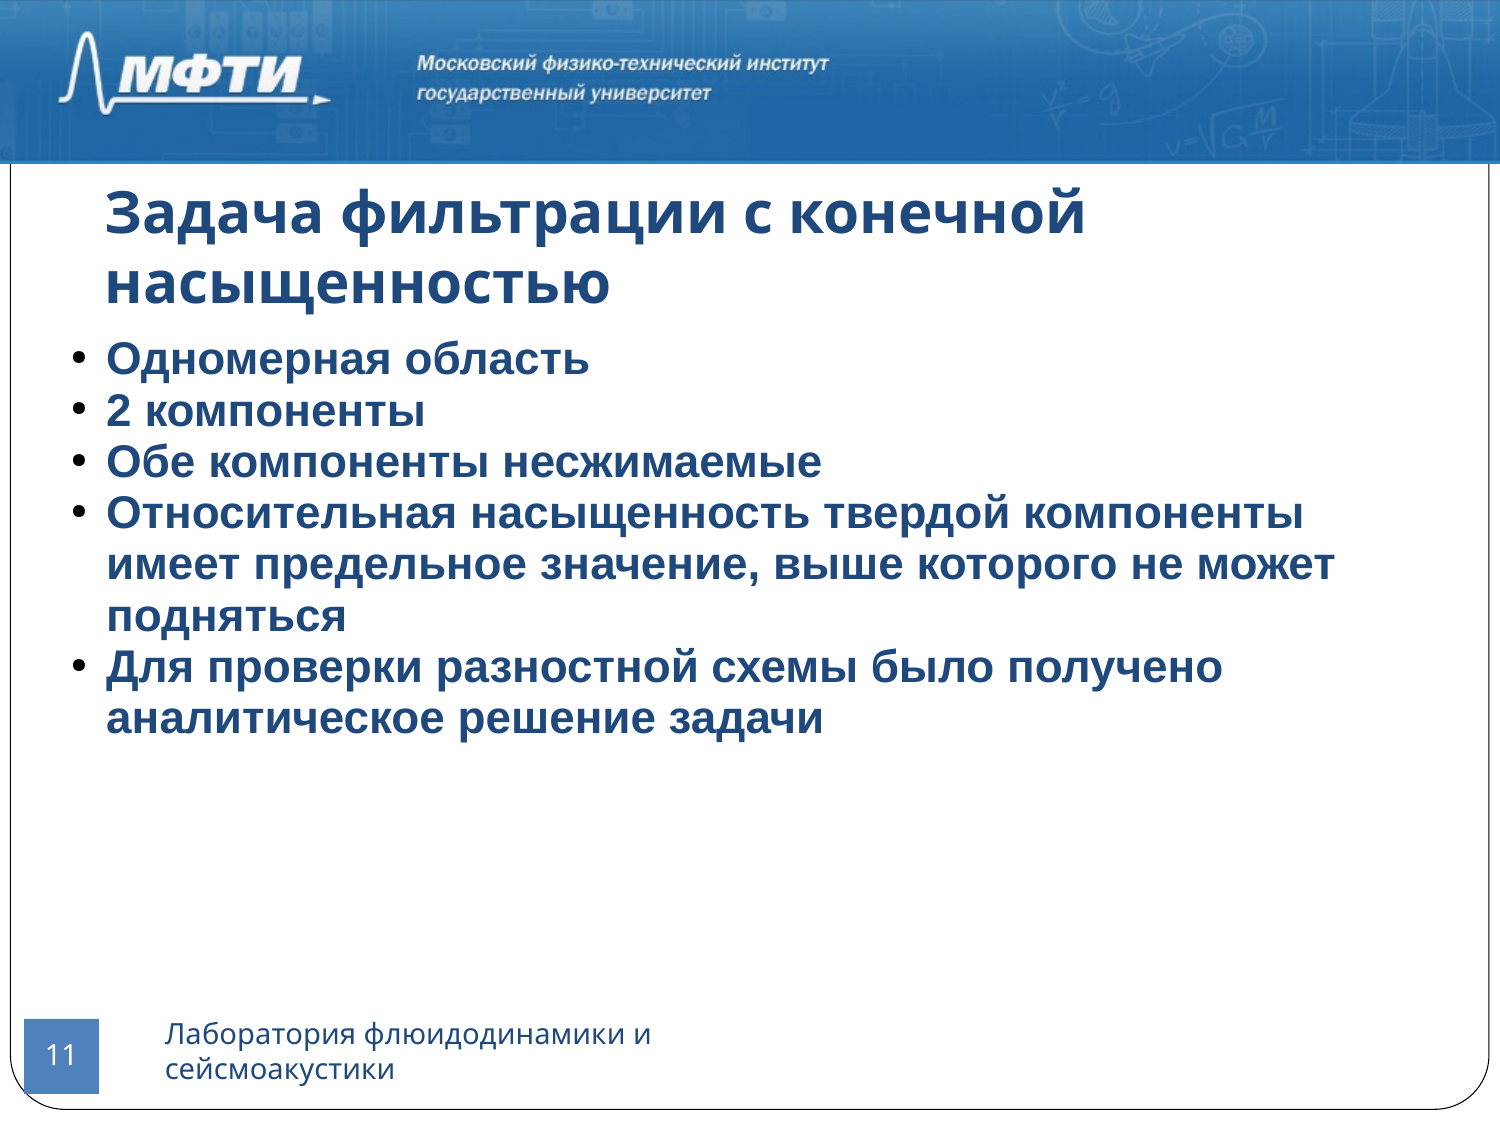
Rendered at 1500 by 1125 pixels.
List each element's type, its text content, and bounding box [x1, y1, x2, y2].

text_box Лаборатория флюидодинамики и сейсмоакустики [150, 1012, 880, 1088]
text_box Одномерная область 2 компоненты Обе компоненты несжимаемые Относительная насыщенность твердой компоненты имеет предельное значение, выше которого не может подняться Для проверки разностной схемы было получено аналитическое решение задачи [56, 325, 1371, 945]
text_box Задача фильтрации с конечной насыщенностью [104, 177, 1382, 314]
text_box [24, 1018, 99, 1094]
picture [0, 0, 1500, 164]
